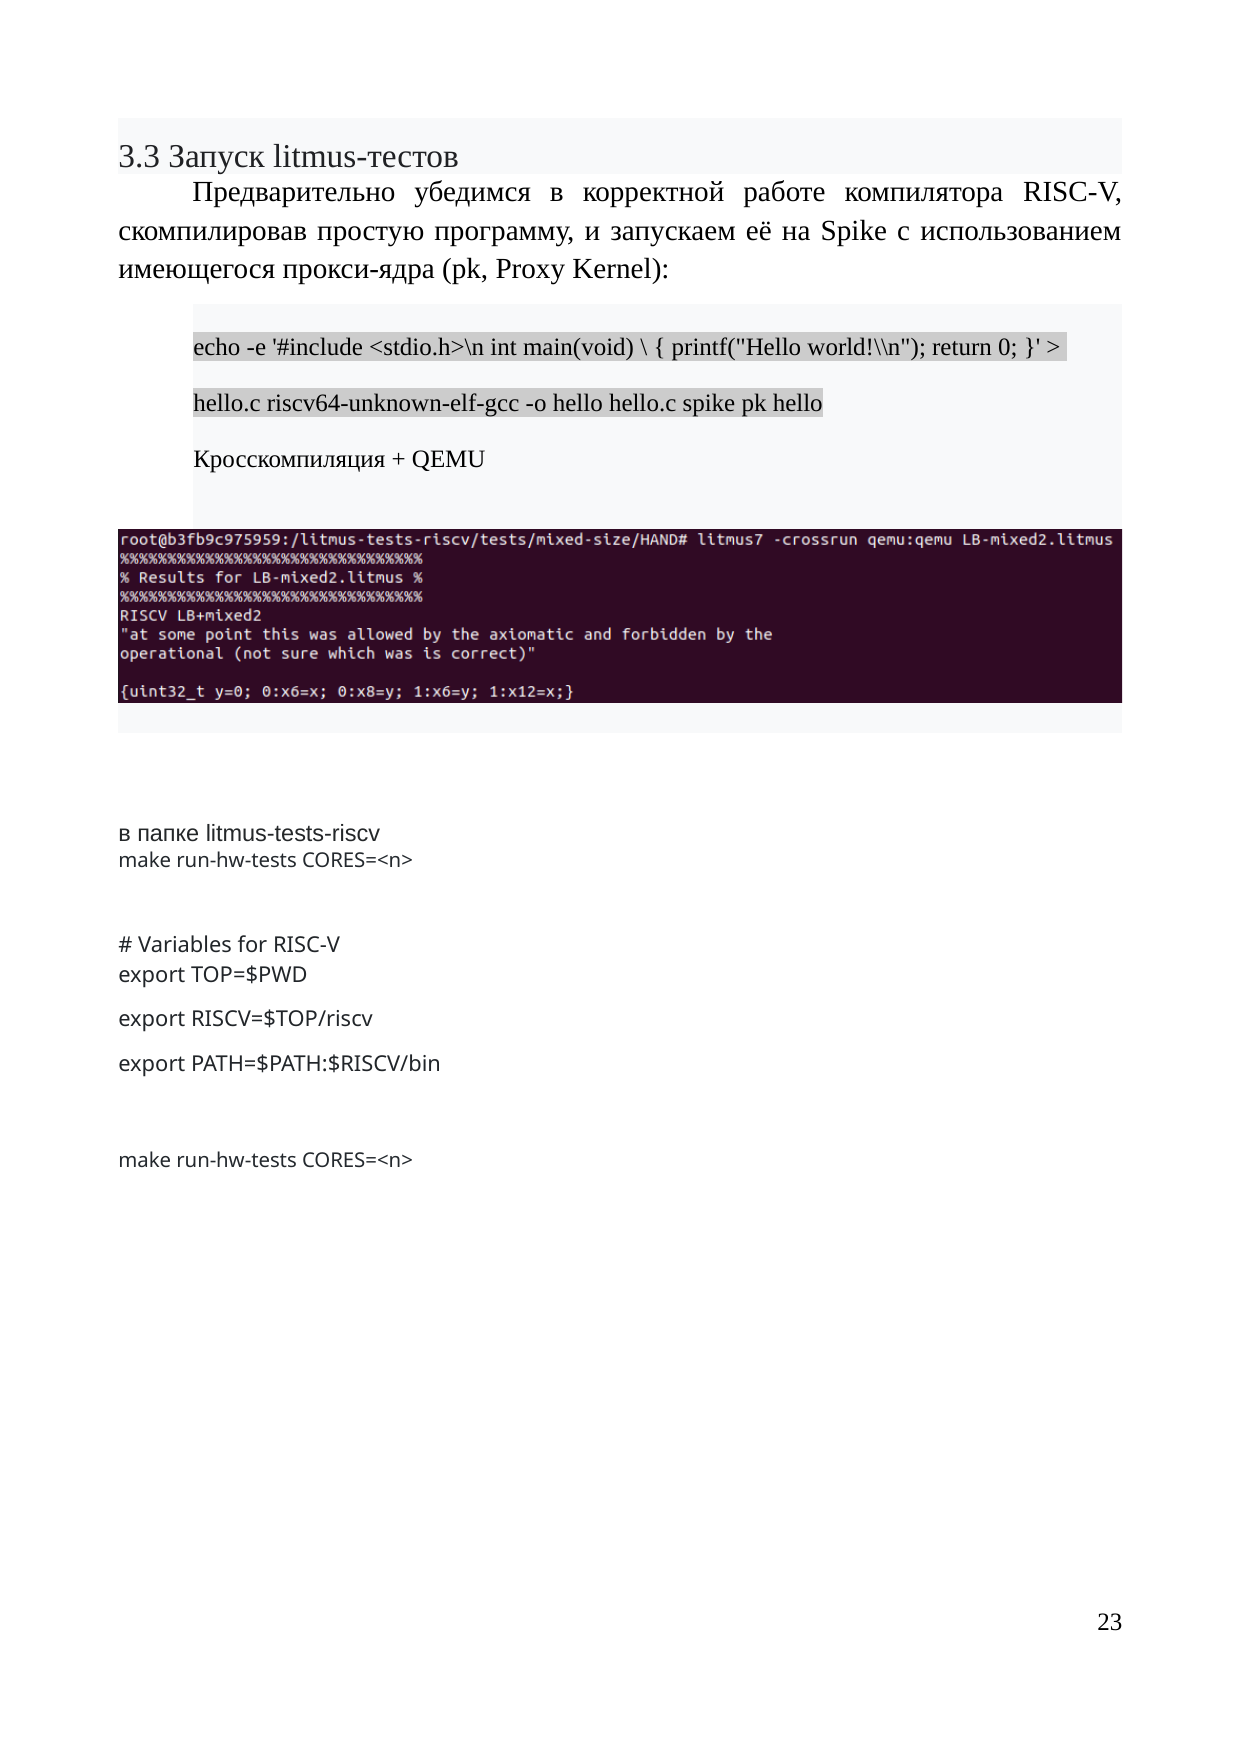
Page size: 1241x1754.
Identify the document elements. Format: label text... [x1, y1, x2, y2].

picture [118, 529, 1123, 703]
text # Variables for RISC-V [118, 929, 1122, 959]
text export PATH=$PATH:$RISCV/bin [118, 1048, 1122, 1077]
text export RISCV=$TOP/riscv [118, 1003, 1122, 1033]
text 3.3 Запуск litmus-тестов [118, 118, 1122, 174]
text export TOP=$PWD [118, 959, 1122, 989]
text echo -e '#include <stdio.h>\n int main(void) \ { printf("Hello world!\\n"); return 0; }' > hello.c riscv64-unknown-elf-gcc -o hello hello.c spike pk hello [193, 304, 1122, 417]
text make run-hw-tests CORES=<n> [118, 846, 1122, 874]
text make run-hw-tests CORES=<n> [118, 1146, 1122, 1173]
text в папке litmus-tests-riscv [118, 819, 1122, 846]
text Кросскомпиляция + QEMU [193, 417, 1122, 473]
text Предварительно убедимся в корректной работе компилятора RISC-V, скомпилировав простую программу, и запускаем её на Spike с использованием имеющегося прокси-ядра (pk, Proxy Kernel): [118, 174, 1122, 285]
